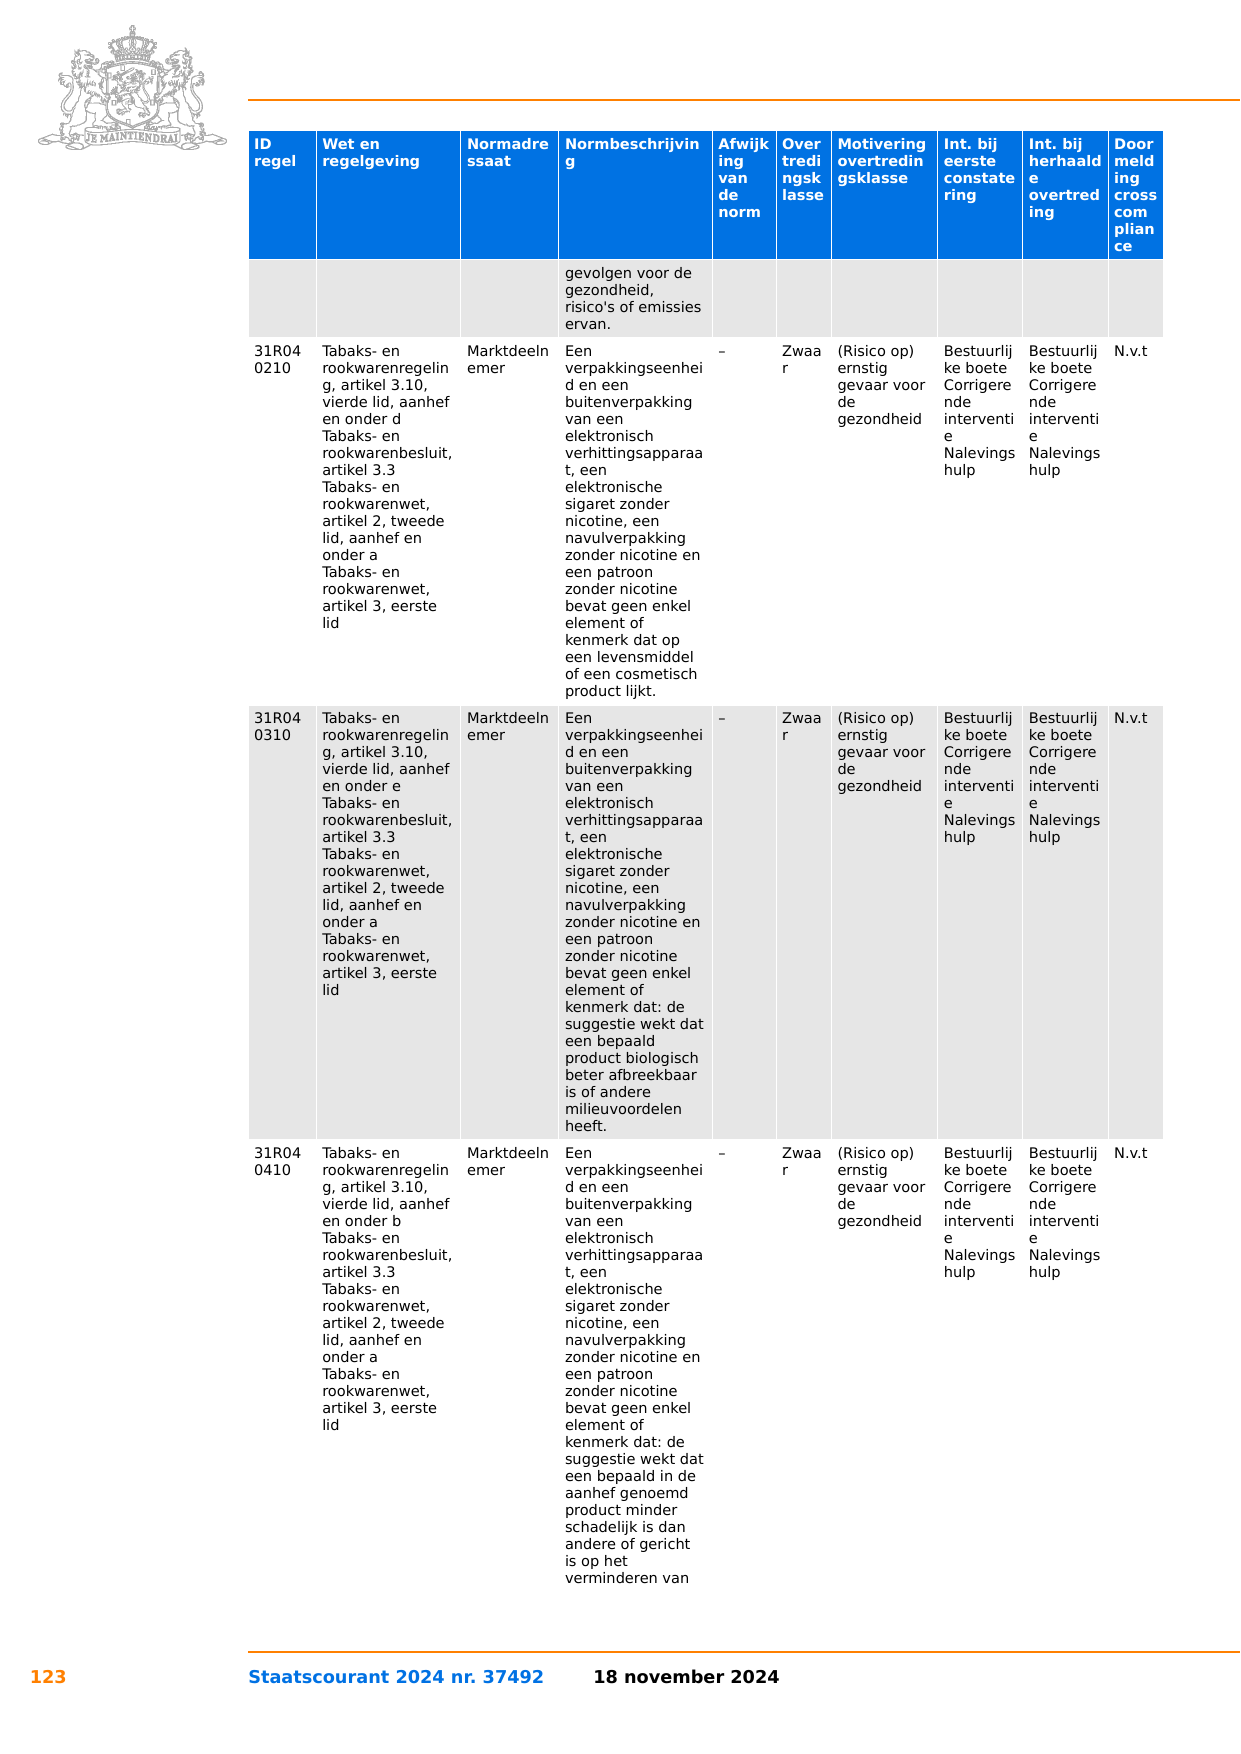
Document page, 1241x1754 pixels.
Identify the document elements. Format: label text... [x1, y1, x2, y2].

table_cell Een verpakkingseenheid en een buitenverpakking van een elektronisch verhittingsapparaat, een elektronische sigaret zonder nicotine, een navulverpakking zonder nicotine en een patroon zonder nicotine bevat geen enkel element of kenmerk dat op een levensmiddel of een cosmetisch product lijkt. [559, 339, 712, 704]
table_cell Zwaar [777, 706, 831, 1139]
table_header Int. bij herhaalde overtreding [1023, 131, 1108, 259]
table_header Normadressaat [461, 131, 558, 259]
table_cell N.v.t [1109, 339, 1163, 704]
table_cell Marktdeelnemer [461, 1140, 558, 1591]
table_cell Marktdeelnemer [461, 339, 558, 704]
table_cell Bestuurlijke boete Corrigerende interventie Nalevingshulp [938, 706, 1022, 1139]
table_cell N.v.t [1109, 1140, 1163, 1591]
table_cell [832, 260, 937, 337]
table_header Int. bij eerste constatering [938, 131, 1022, 259]
table_cell [317, 260, 460, 337]
picture [38, 25, 227, 150]
table_cell [461, 260, 558, 337]
table_cell gevolgen voor de gezondheid, risico's of emissies ervan. [559, 260, 712, 337]
table_cell [938, 260, 1022, 337]
table_cell (Risico op) ernstig gevaar voor de gezondheid [832, 339, 937, 704]
table_cell (Risico op) ernstig gevaar voor de gezondheid [832, 706, 937, 1139]
table_cell 31R040410 [249, 1140, 316, 1591]
table_cell Bestuurlijke boete Corrigerende interventie Nalevingshulp [938, 339, 1022, 704]
table_cell – [713, 706, 776, 1139]
table_cell – [713, 339, 776, 704]
table_cell Een verpakkingseenheid en een buitenverpakking van een elektronisch verhittingsapparaat, een elektronische sigaret zonder nicotine, een navulverpakking zonder nicotine en een patroon zonder nicotine bevat geen enkel element of kenmerk dat: de suggestie wekt dat een bepaald in de aanhef genoemd product minder schadelijk is dan andere of gericht is op het verminderen van [559, 1140, 712, 1591]
table_cell Bestuurlijke boete Corrigerende interventie Nalevingshulp [1023, 706, 1108, 1139]
table_cell [777, 260, 831, 337]
table_cell Bestuurlijke boete Corrigerende interventie Nalevingshulp [1023, 339, 1108, 704]
table_header Wet en regelgeving [317, 131, 460, 259]
table_cell (Risico op) ernstig gevaar voor de gezondheid [832, 1140, 937, 1591]
table_cell Een verpakkingseenheid en een buitenverpakking van een elektronisch verhittingsapparaat, een elektronische sigaret zonder nicotine, een navulverpakking zonder nicotine en een patroon zonder nicotine bevat geen enkel element of kenmerk dat: de suggestie wekt dat een bepaald product biologisch beter afbreekbaar is of andere milieuvoordelen heeft. [559, 706, 712, 1139]
table_header Afwijking van de norm [713, 131, 776, 259]
table_cell 31R040310 [249, 706, 316, 1139]
table_header Normbeschrijving [559, 131, 712, 259]
table_cell – [713, 1140, 776, 1591]
table_cell Tabaks- en rookwarenregeling, artikel 3.10, vierde lid, aanhef en onder b Tabaks- en rookwarenbesluit, artikel 3.3 Tabaks- en rookwarenwet, artikel 2, tweede lid, aanhef en onder a Tabaks- en rookwarenwet, artikel 3, eerste lid [317, 1140, 460, 1591]
table_cell Zwaar [777, 339, 831, 704]
table_cell [1109, 260, 1163, 337]
table_cell Marktdeelnemer [461, 706, 558, 1139]
table_cell [249, 260, 316, 337]
table_cell [713, 260, 776, 337]
table_cell Bestuurlijke boete Corrigerende interventie Nalevingshulp [1023, 1140, 1108, 1591]
table_header ID regel [249, 131, 316, 259]
table_cell Zwaar [777, 1140, 831, 1591]
table_cell N.v.t [1109, 706, 1163, 1139]
table_cell [1023, 260, 1108, 337]
table_header Overtredingsklasse [777, 131, 831, 259]
table_header Doormelding cross compliance [1109, 131, 1163, 259]
table_cell Tabaks- en rookwarenregeling, artikel 3.10, vierde lid, aanhef en onder d Tabaks- en rookwarenbesluit, artikel 3.3 Tabaks- en rookwarenwet, artikel 2, tweede lid, aanhef en onder a Tabaks- en rookwarenwet, artikel 3, eerste lid [317, 339, 460, 704]
table_cell Bestuurlijke boete Corrigerende interventie Nalevingshulp [938, 1140, 1022, 1591]
table_cell 31R040210 [249, 339, 316, 704]
table_header Motivering overtredingsklasse [832, 131, 937, 259]
table_cell Tabaks- en rookwarenregeling, artikel 3.10, vierde lid, aanhef en onder e Tabaks- en rookwarenbesluit, artikel 3.3 Tabaks- en rookwarenwet, artikel 2, tweede lid, aanhef en onder a Tabaks- en rookwarenwet, artikel 3, eerste lid [317, 706, 460, 1139]
